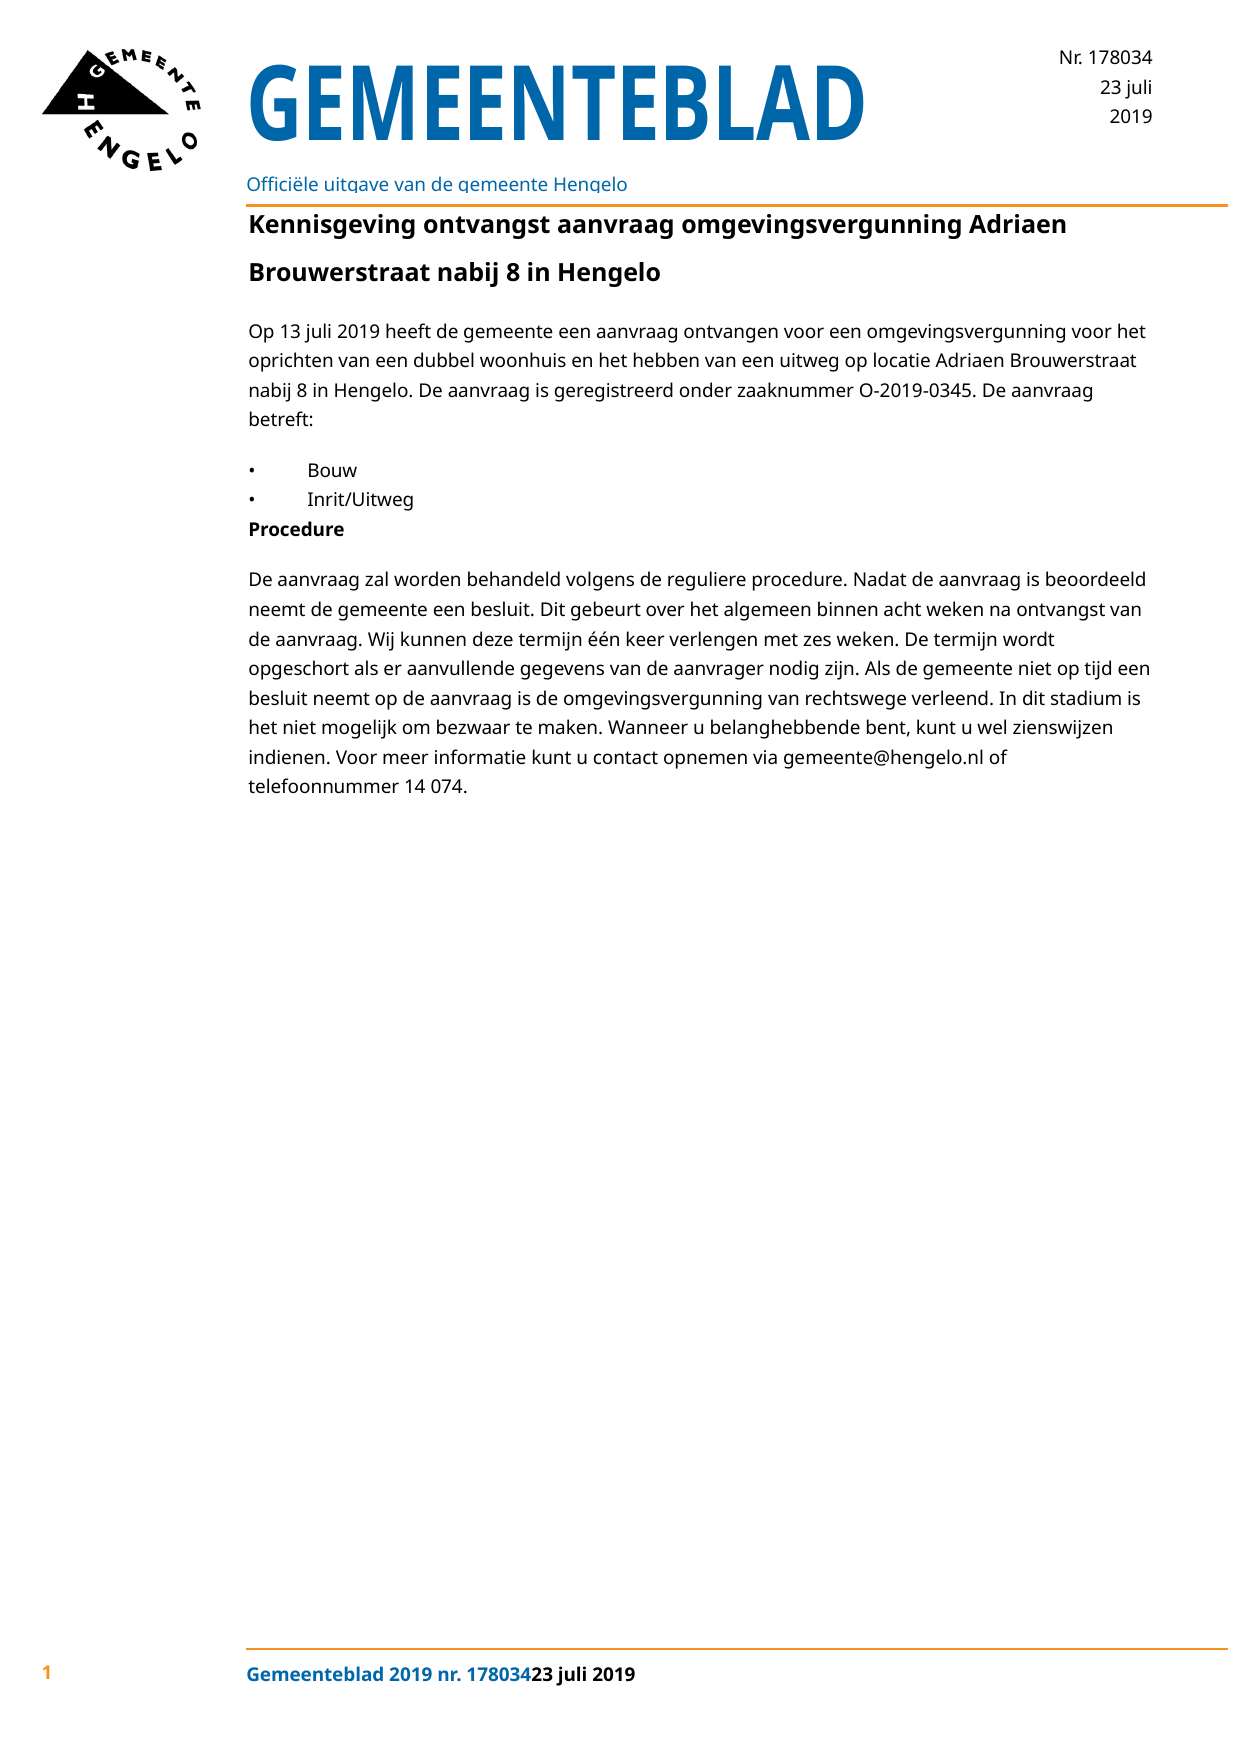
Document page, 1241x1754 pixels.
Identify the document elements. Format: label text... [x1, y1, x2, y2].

list Inrit/Uitweg [248, 487, 1152, 512]
text Kennisgeving ontvangst aanvraag omgevingsvergunning Adriaen Brouwerstraat nabij 8 in Hengelo [248, 207, 1152, 288]
list Bouw [248, 457, 1152, 483]
text Op 13 juli 2019 heeft de gemeente een aanvraag ontvangen voor een omgevingsvergunning voor het oprichten van een dubbel woonhuis en het hebben van een uitweg op locatie Adriaen Brouwerstraat nabij 8 in Hengelo. De aanvraag is geregistreerd onder zaaknummer O-2019-0345. De aanvraag betreft: [248, 318, 1152, 432]
text De aanvraag zal worden behandeld volgens de reguliere procedure. Nadat de aanvraag is beoordeeld neemt de gemeente een besluit. Dit gebeurt over het algemeen binnen acht weken na ontvangst van de aanvraag. Wij kunnen deze termijn één keer verlengen met zes weken. De termijn wordt opgeschort als er aanvullende gegevens van de aanvrager nodig zijn. Als de gemeente niet op tijd een besluit neemt op de aanvraag is de omgevingsvergunning van rechtswege verleend. In dit stadium is het niet mogelijk om bezwaar te maken. Wanneer u belanghebbende bent, kunt u wel zienswijzen indienen. Voor meer informatie kunt u contact opnemen via gemeente@hengelo.nl of telefoonnummer 14 074. [248, 567, 1152, 799]
picture [41, 47, 231, 172]
text Procedure [248, 516, 1152, 542]
